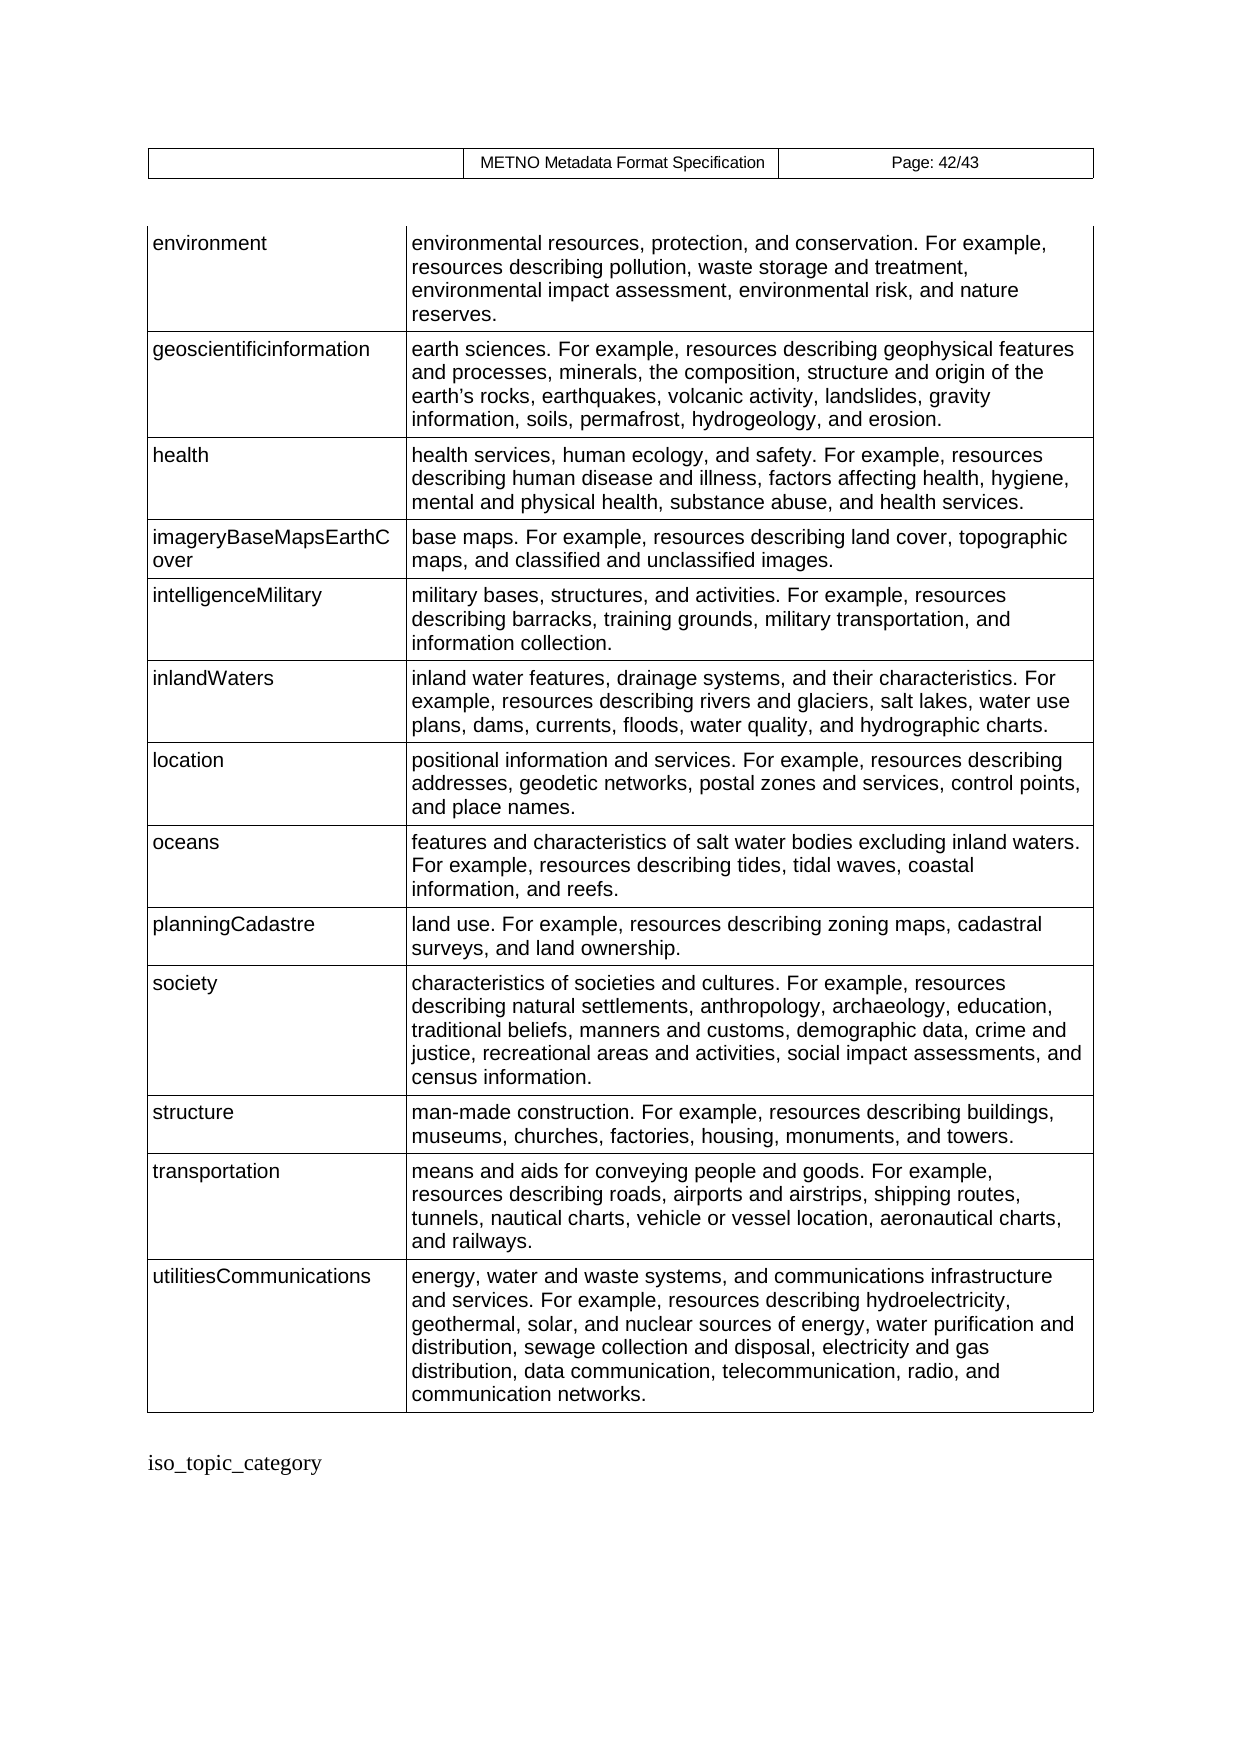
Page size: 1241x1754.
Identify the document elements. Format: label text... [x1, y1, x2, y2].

table_cell means and aids for conveying people and goods. For example, resources describing roads, airports and airstrips, shipping routes, tunnels, nautical charts, vehicle or vessel location, aeronautical charts, and railways. [407, 1154, 1093, 1259]
table_cell intelligenceMilitary [148, 579, 406, 660]
table_cell characteristics of societies and cultures. For example, resources describing natural settlements, anthropology, archaeology, education, traditional beliefs, manners and customs, demographic data, crime and justice, recreational areas and activities, social impact assessments, and census information. [407, 966, 1093, 1095]
table_cell environmental resources, protection, and conservation. For example, resources describing pollution, waste storage and treatment, environmental impact assessment, environmental risk, and nature reserves. [407, 226, 1093, 331]
table_cell environment [148, 226, 406, 331]
table_cell health [148, 438, 406, 519]
table_cell man-made construction. For example, resources describing buildings, museums, churches, factories, housing, monuments, and towers. [407, 1096, 1093, 1153]
table_cell military bases, structures, and activities. For example, resources describing barracks, training grounds, military transportation, and information collection. [407, 579, 1093, 660]
table_cell positional information and services. For example, resources describing addresses, geodetic networks, postal zones and services, control points, and place names. [407, 743, 1093, 825]
table_cell imageryBaseMapsEarthCover [148, 520, 406, 578]
table_cell inland water features, drainage systems, and their characteristics. For example, resources describing rivers and glaciers, salt lakes, water use plans, dams, currents, floods, water quality, and hydrographic charts. [407, 661, 1093, 742]
table_cell earth sciences. For example, resources describing geophysical features and processes, minerals, the composition, structure and origin of the earth’s rocks, earthquakes, volcanic activity, landslides, gravity information, soils, permafrost, hydrogeology, and erosion. [407, 332, 1093, 437]
table_cell land use. For example, resources describing zoning maps, cadastral surveys, and land ownership. [407, 908, 1093, 965]
table_cell location [148, 743, 406, 825]
table_cell transportation [148, 1154, 406, 1259]
table_cell planningCadastre [148, 908, 406, 965]
table_cell health services, human ecology, and safety. For example, resources describing human disease and illness, factors affecting health, hygiene, mental and physical health, substance abuse, and health services. [407, 438, 1093, 519]
table_cell base maps. For example, resources describing land cover, topographic maps, and classified and unclassified images. [407, 520, 1093, 578]
table_cell inlandWaters [148, 661, 406, 742]
table_cell geoscientificinformation [148, 332, 406, 437]
table_cell energy, water and waste systems, and communications infrastructure and services. For example, resources describing hydroelectricity, geothermal, solar, and nuclear sources of energy, water purification and distribution, sewage collection and disposal, electricity and gas distribution, data communication, telecommunication, radio, and communication networks. [407, 1260, 1093, 1412]
table_cell oceans [148, 826, 406, 907]
table_cell structure [148, 1096, 406, 1153]
table_cell features and characteristics of salt water bodies excluding inland waters. For example, resources describing tides, tidal waves, coastal information, and reefs. [407, 826, 1093, 907]
text iso_topic_category [148, 1450, 1093, 1476]
table_cell utilitiesCommunications [148, 1260, 406, 1412]
table_cell society [148, 966, 406, 1095]
